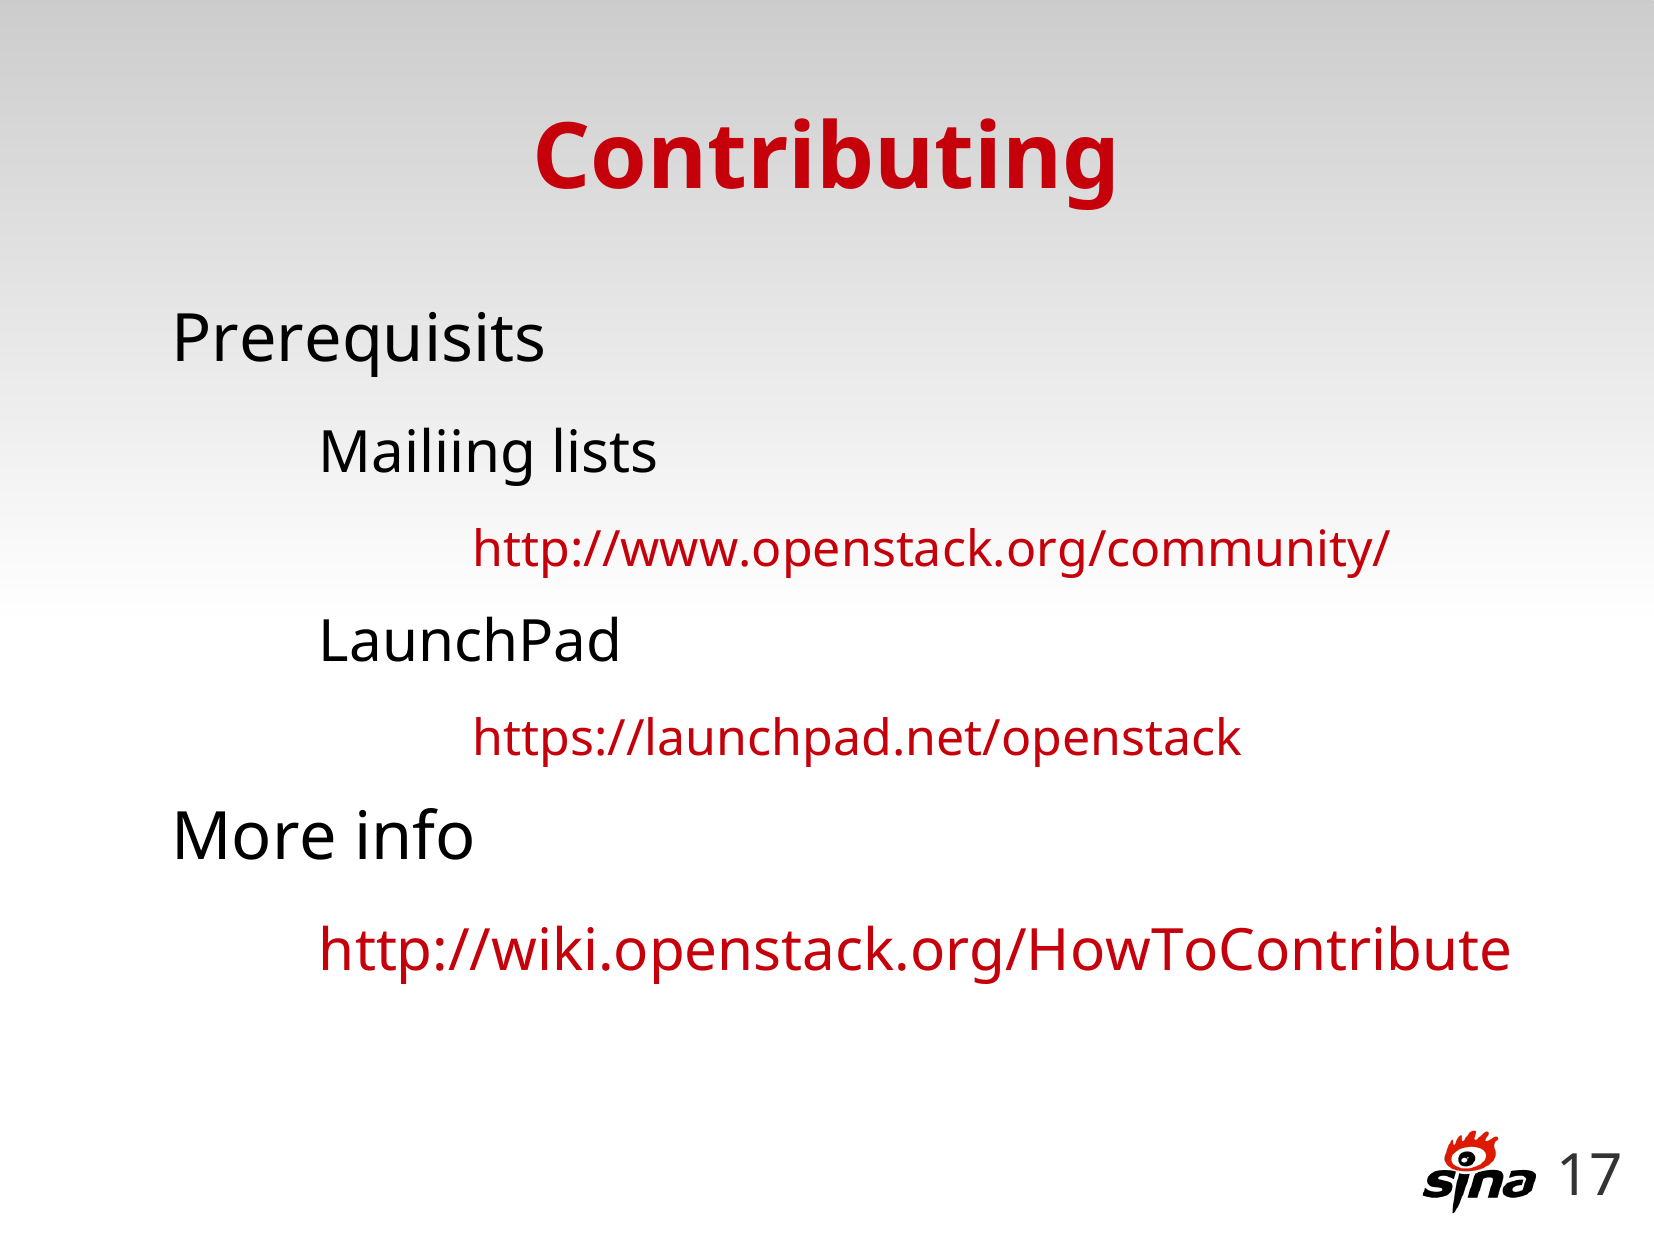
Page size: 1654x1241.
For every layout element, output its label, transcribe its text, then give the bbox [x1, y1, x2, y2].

list Prerequisits Mailiing lists http://www.openstack.org/community/ LaunchPad https://launchpad.net/openstack More info http://wiki.openstack.org/HowToContribute [82, 290, 1571, 1109]
title Contributing [82, 49, 1571, 257]
picture [1394, 1109, 1564, 1241]
